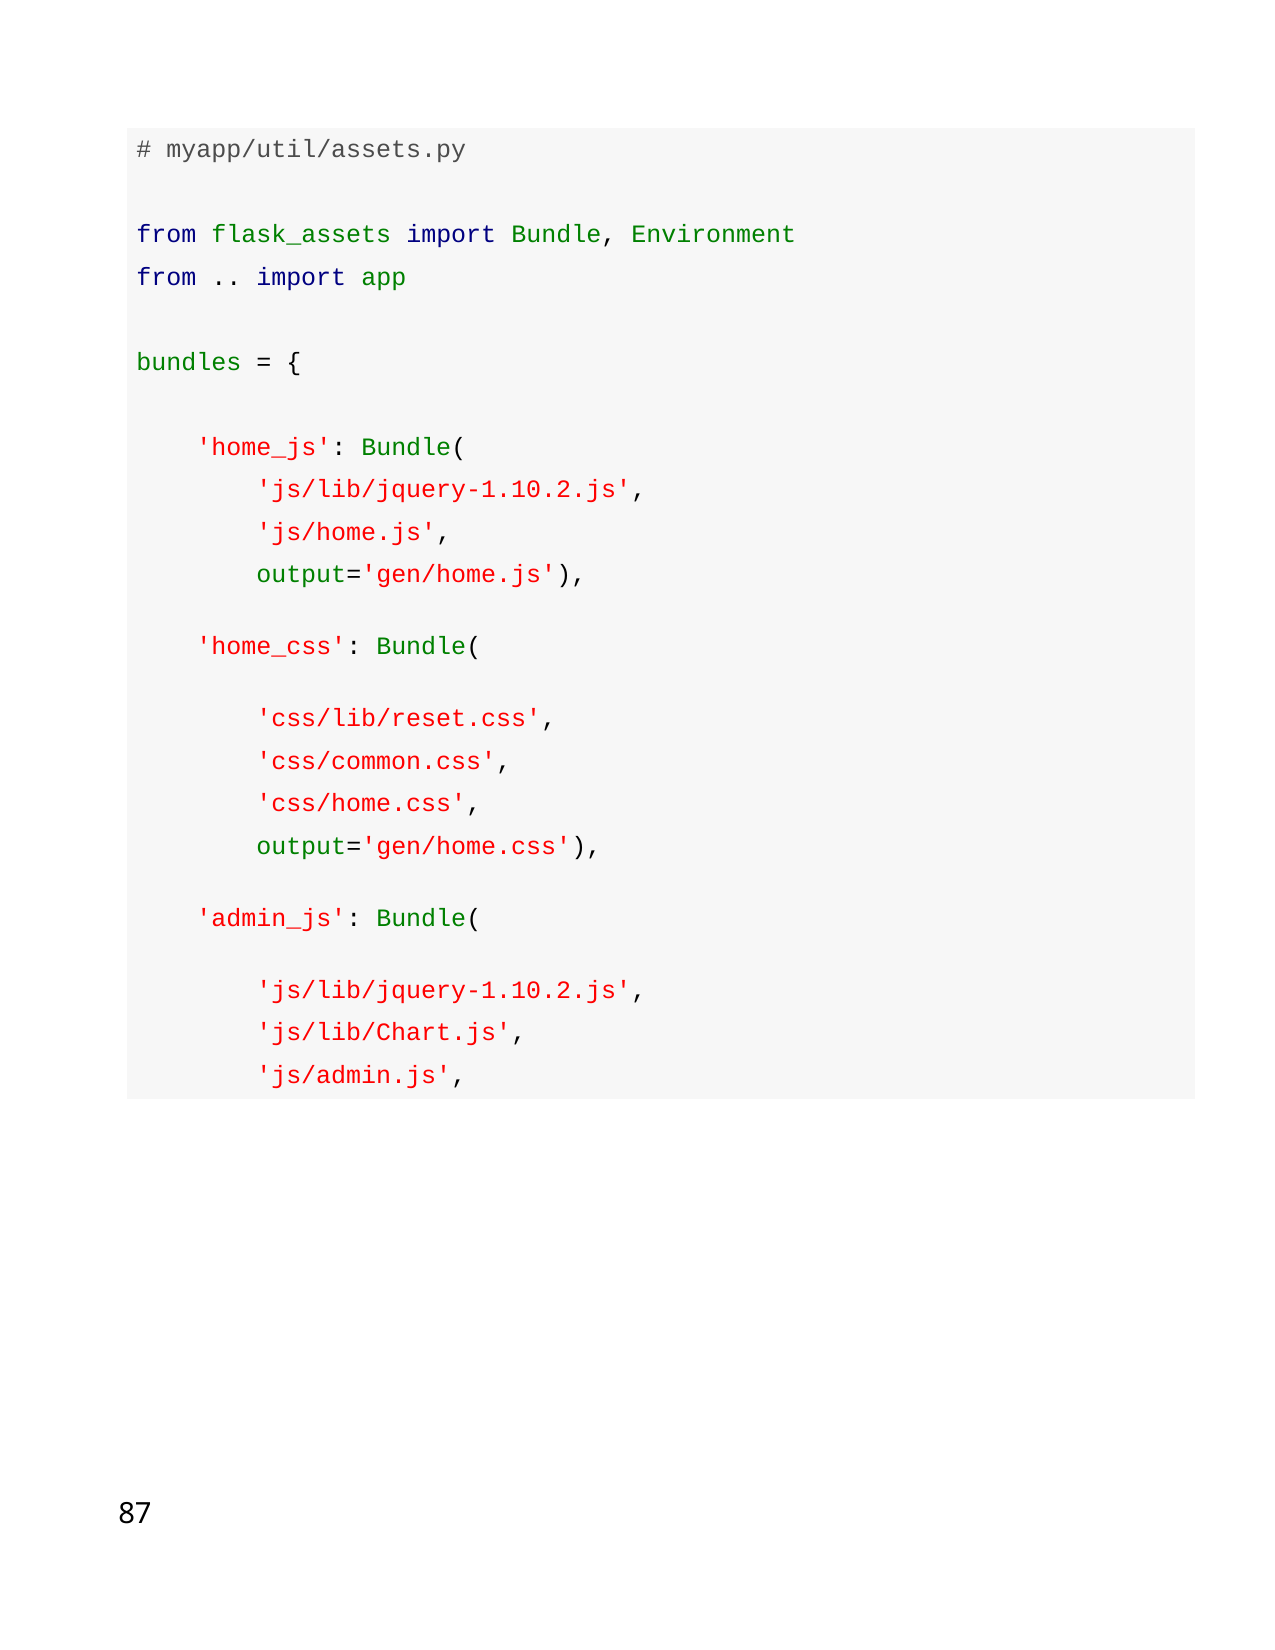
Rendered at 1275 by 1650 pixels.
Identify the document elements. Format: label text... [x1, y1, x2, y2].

text output='gen/home.css'), [136, 833, 1186, 862]
text from .. import app [136, 264, 1186, 293]
text from flask_assets import Bundle, Environment [136, 222, 1186, 250]
text 'js/home.js', [136, 519, 1186, 548]
text 'js/lib/jquery-1.10.2.js', [136, 477, 1186, 505]
text 'js/lib/Chart.js', [136, 1020, 1186, 1048]
text 'js/lib/jquery-1.10.2.js', [136, 977, 1186, 1006]
text 'admin_js': Bundle( [136, 905, 1186, 934]
text 'css/lib/reset.css', [136, 706, 1186, 734]
text 'css/common.css', [136, 748, 1186, 777]
text 'js/admin.js', [136, 1062, 1186, 1091]
text 'home_css': Bundle( [136, 634, 1186, 662]
text bundles = { [136, 349, 1186, 378]
text output='gen/home.js'), [136, 562, 1186, 590]
text 'home_js': Bundle( [136, 434, 1186, 463]
text # myapp/util/assets.py [136, 137, 1186, 165]
text 'css/home.css', [136, 791, 1186, 819]
